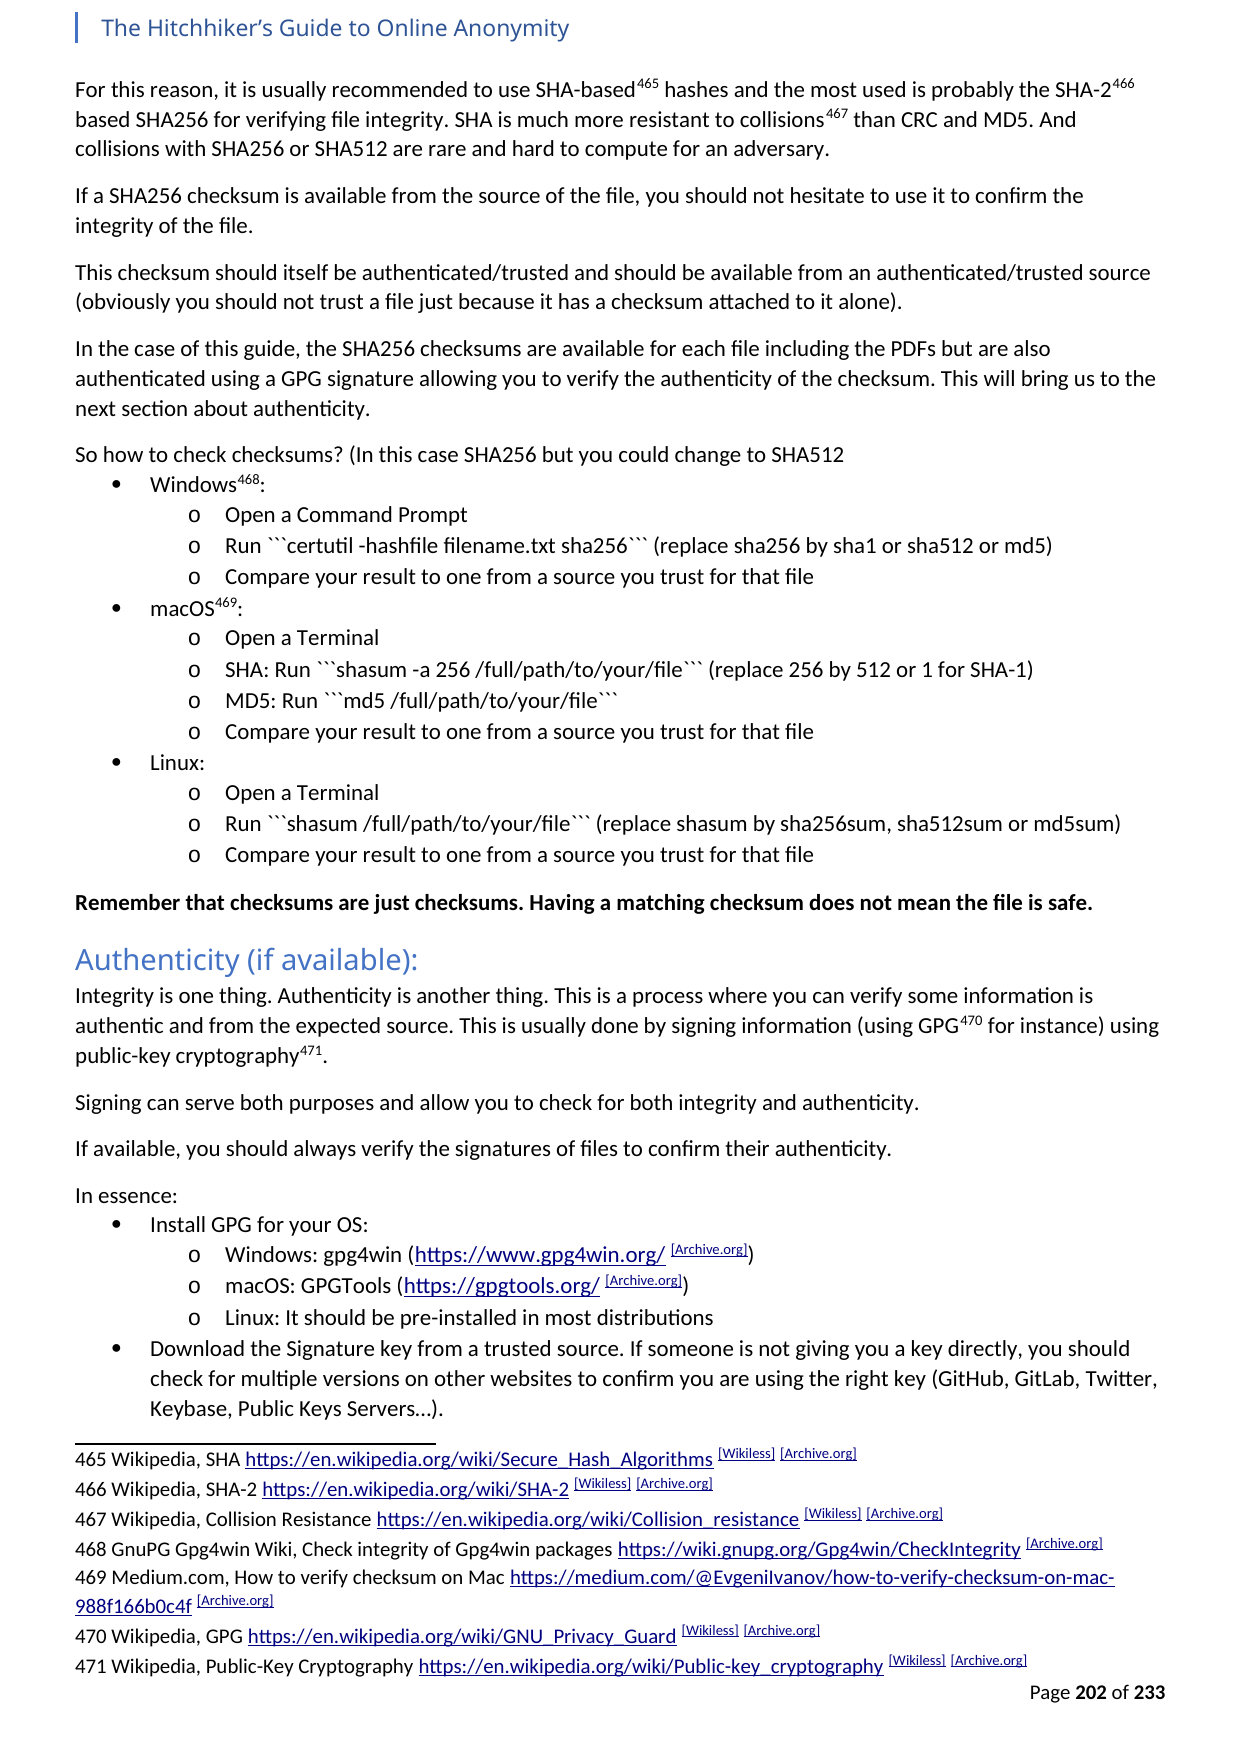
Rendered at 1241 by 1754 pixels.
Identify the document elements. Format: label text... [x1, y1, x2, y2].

text Wikipedia, Public-Key Cryptography https://en.wikipedia.org/wiki/Public-key_cryptography [Wikiless] [Archive.org] [75, 1651, 1165, 1679]
list GnuPG Gpg4win Wiki, Check integrity of Gpg4win packages https://wiki.gnupg.org/Gpg4win/CheckIntegrity [Archive.org] [75, 1534, 1165, 1562]
text This checksum should itself be authenticated/trusted and should be available from an authenticated/trusted source (obviously you should not trust a file just because it has a checksum attached to it alone). [75, 258, 1165, 316]
text Signing can serve both purposes and allow you to check for both integrity and authenticity. [75, 1088, 1165, 1116]
list Run ```shasum /full/path/to/your/file``` (replace shasum by sha256sum, sha512sum or md5sum) [187, 809, 1165, 838]
text Integrity is one thing. Authenticity is another thing. This is a process where you can verify some information is authentic and from the expected source. This is usually done by signing information (using GPG for instance) using public-key cryptography. [75, 981, 1165, 1069]
list Compare your result to one from a source you trust for that file [187, 562, 1165, 592]
list SHA: Run ```shasum -a 256 /full/path/to/your/file``` (replace 256 by 512 or 1 for SHA-1) [187, 655, 1165, 684]
text Remember that checksums are just checksums. Having a matching checksum does not mean the file is safe. [75, 888, 1165, 916]
list Install GPG for your OS: [112, 1211, 1165, 1239]
list Open a Terminal [187, 778, 1165, 807]
text In essence: [75, 1181, 1165, 1209]
list Linux: It should be pre-installed in most distributions [187, 1303, 1165, 1332]
list Run ```certutil -hashfile filename.txt sha256``` (replace sha256 by sha1 or sha512 or md5) [187, 531, 1165, 561]
list Download the Signature key from a trusted source. If someone is not giving you a key directly, you should check for multiple versions on other websites to confirm you are using the right key (GitHub, GitLab, Twitter, Keybase, Public Keys Servers…). [112, 1334, 1165, 1422]
list Open a Terminal [187, 623, 1165, 653]
text In the case of this guide, the SHA256 checksums are available for each file including the PDFs but are also authenticated using a GPG signature allowing you to verify the authenticity of the checksum. This will bring us to the next section about authenticity. [75, 334, 1165, 422]
list MD5: Run ```md5 /full/path/to/your/file``` [187, 686, 1165, 715]
text Wikipedia, SHA https://en.wikipedia.org/wiki/Secure_Hash_Algorithms [Wikiless] [Archive.org] [75, 1444, 1165, 1472]
list Open a Command Prompt [187, 500, 1165, 529]
text Wikipedia, Collision Resistance https://en.wikipedia.org/wiki/Collision_resistance [Wikiless] [Archive.org] [75, 1504, 1165, 1532]
text If available, you should always verify the signatures of files to confirm their authenticity. [75, 1134, 1165, 1162]
text Wikipedia, GPG https://en.wikipedia.org/wiki/GNU_Privacy_Guard [Wikiless] [Archive.org] [75, 1621, 1165, 1649]
list Compare your result to one from a source you trust for that file [187, 717, 1165, 746]
list macOS: [112, 594, 1165, 622]
list Compare your result to one from a source you trust for that file [187, 840, 1165, 869]
text For this reason, it is usually recommended to use SHA-based hashes and the most used is probably the SHA-2 based SHA256 for verifying file integrity. SHA is much more resistant to collisions than CRC and MD5. And collisions with SHA256 or SHA512 are rare and hard to compute for an adversary. [75, 75, 1165, 163]
list macOS: GPGTools (https://gpgtools.org/ [Archive.org]) [187, 1272, 1165, 1301]
list Windows: [112, 470, 1165, 498]
list Medium.com, How to verify checksum on Mac https://medium.com/@EvgeniIvanov/how-to-verify-checksum-on-mac-988f166b0c4f [Archive.org] [75, 1564, 1165, 1619]
text Wikipedia, SHA-2 https://en.wikipedia.org/wiki/SHA-2 [Wikiless] [Archive.org] [75, 1474, 1165, 1502]
text So how to check checksums? (In this case SHA256 but you could change to SHA512 [75, 440, 1165, 468]
subtitle Authenticity (if available): [75, 939, 1165, 978]
list Linux: [112, 748, 1165, 776]
list Windows: gpg4win (https://www.gpg4win.org/ [Archive.org]) [187, 1241, 1165, 1270]
text If a SHA256 checksum is available from the source of the file, you should not hesitate to use it to confirm the integrity of the file. [75, 181, 1165, 239]
